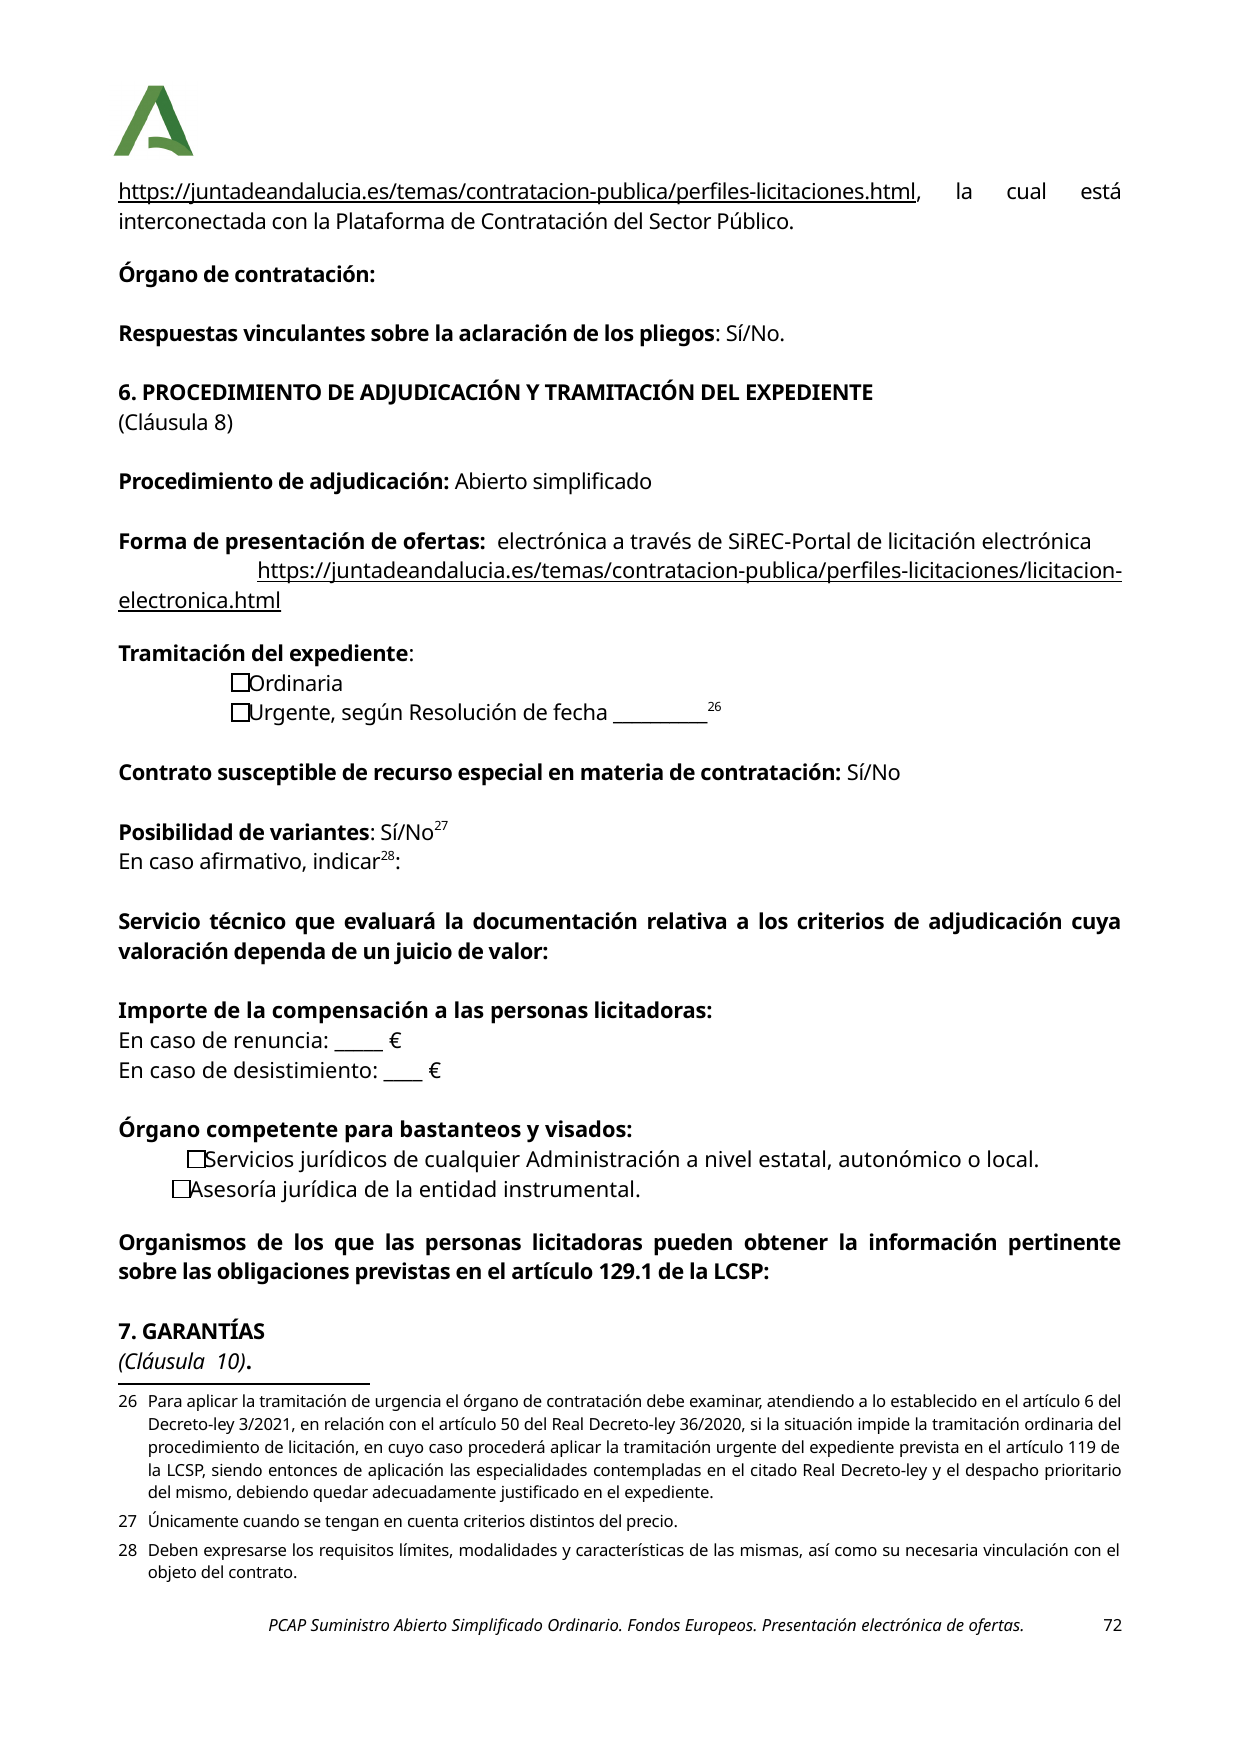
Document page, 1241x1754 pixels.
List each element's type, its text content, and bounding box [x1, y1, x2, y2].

text Procedimiento de adjudicación: Abierto simplificado [118, 466, 1122, 496]
text En caso de renuncia: _____ € [118, 1025, 1122, 1055]
text Servicios jurídicos de cualquier Administración a nivel estatal, autonómico o local. [118, 1144, 1122, 1174]
text 7. GARANTÍAS [118, 1316, 1122, 1346]
text Órgano competente para bastanteos y visados: [118, 1114, 1122, 1144]
text En caso de desistimiento: ____ € [118, 1055, 1122, 1085]
text Servicio técnico que evaluará la documentación relativa a los criterios de adjudicación cuya valoración dependa de un juicio de valor: [118, 906, 1122, 966]
text Urgente, según Resolución de fecha __________ [118, 697, 1122, 727]
text Deben expresarse los requisitos límites, modalidades y características de las mismas, así como su necesaria vinculación con el objeto del contrato. [118, 1538, 1122, 1584]
text En caso afirmativo, indicar: [118, 846, 1122, 876]
text Asesoría jurídica de la entidad instrumental. [171, 1174, 1122, 1204]
text Contrato susceptible de recurso especial en materia de contratación: Sí/No [118, 757, 1122, 787]
text Respuestas vinculantes sobre la aclaración de los pliegos: Sí/No. [118, 318, 1122, 348]
text 6. PROCEDIMIENTO DE ADJUDICACIÓN Y TRAMITACIÓN DEL EXPEDIENTE [118, 377, 1122, 407]
text https://juntadeandalucia.es/temas/contratacion-publica/perfiles-licitaciones.html, la cual está interconectada con la Plataforma de Contratación del Sector Público. [118, 176, 1122, 236]
text Órgano de contratación: [118, 259, 1122, 288]
text Para aplicar la tramitación de urgencia el órgano de contratación debe examinar, atendiendo a lo establecido en el artículo 6 del Decreto-ley 3/2021, en relación con el artículo 50 del Real Decreto-ley 36/2020, si la situación impide la tramitación ordinaria del procedimiento de licitación, en cuyo caso procederá aplicar la tramitación urgente del expediente prevista en el artículo 119 de la LCSP, siendo entonces de aplicación las especialidades contempladas en el citado Real Decreto-ley y el despacho prioritario del mismo, debiendo quedar adecuadamente justificado en el expediente. [118, 1390, 1122, 1504]
text Importe de la compensación a las personas licitadoras: [118, 995, 1122, 1025]
text (Cláusula 8) [118, 407, 1122, 436]
picture [109, 81, 198, 160]
text Posibilidad de variantes: Sí/No [118, 817, 1122, 846]
text Tramitación del expediente: [118, 638, 1122, 668]
text Únicamente cuando se tengan en cuenta criterios distintos del precio. [118, 1509, 1122, 1532]
text Organismos de los que las personas licitadoras pueden obtener la información pertinente sobre las obligaciones previstas en el artículo 129.1 de la LCSP: [118, 1227, 1122, 1286]
text https://juntadeandalucia.es/temas/contratacion-publica/perfiles-licitaciones/licitacion-electronica.html [118, 556, 1122, 615]
text Ordinaria [118, 668, 1122, 697]
text Forma de presentación de ofertas: electrónica a través de SiREC-Portal de licitación electrónica [118, 526, 1122, 556]
text (Cláusula 10). [118, 1346, 1122, 1376]
